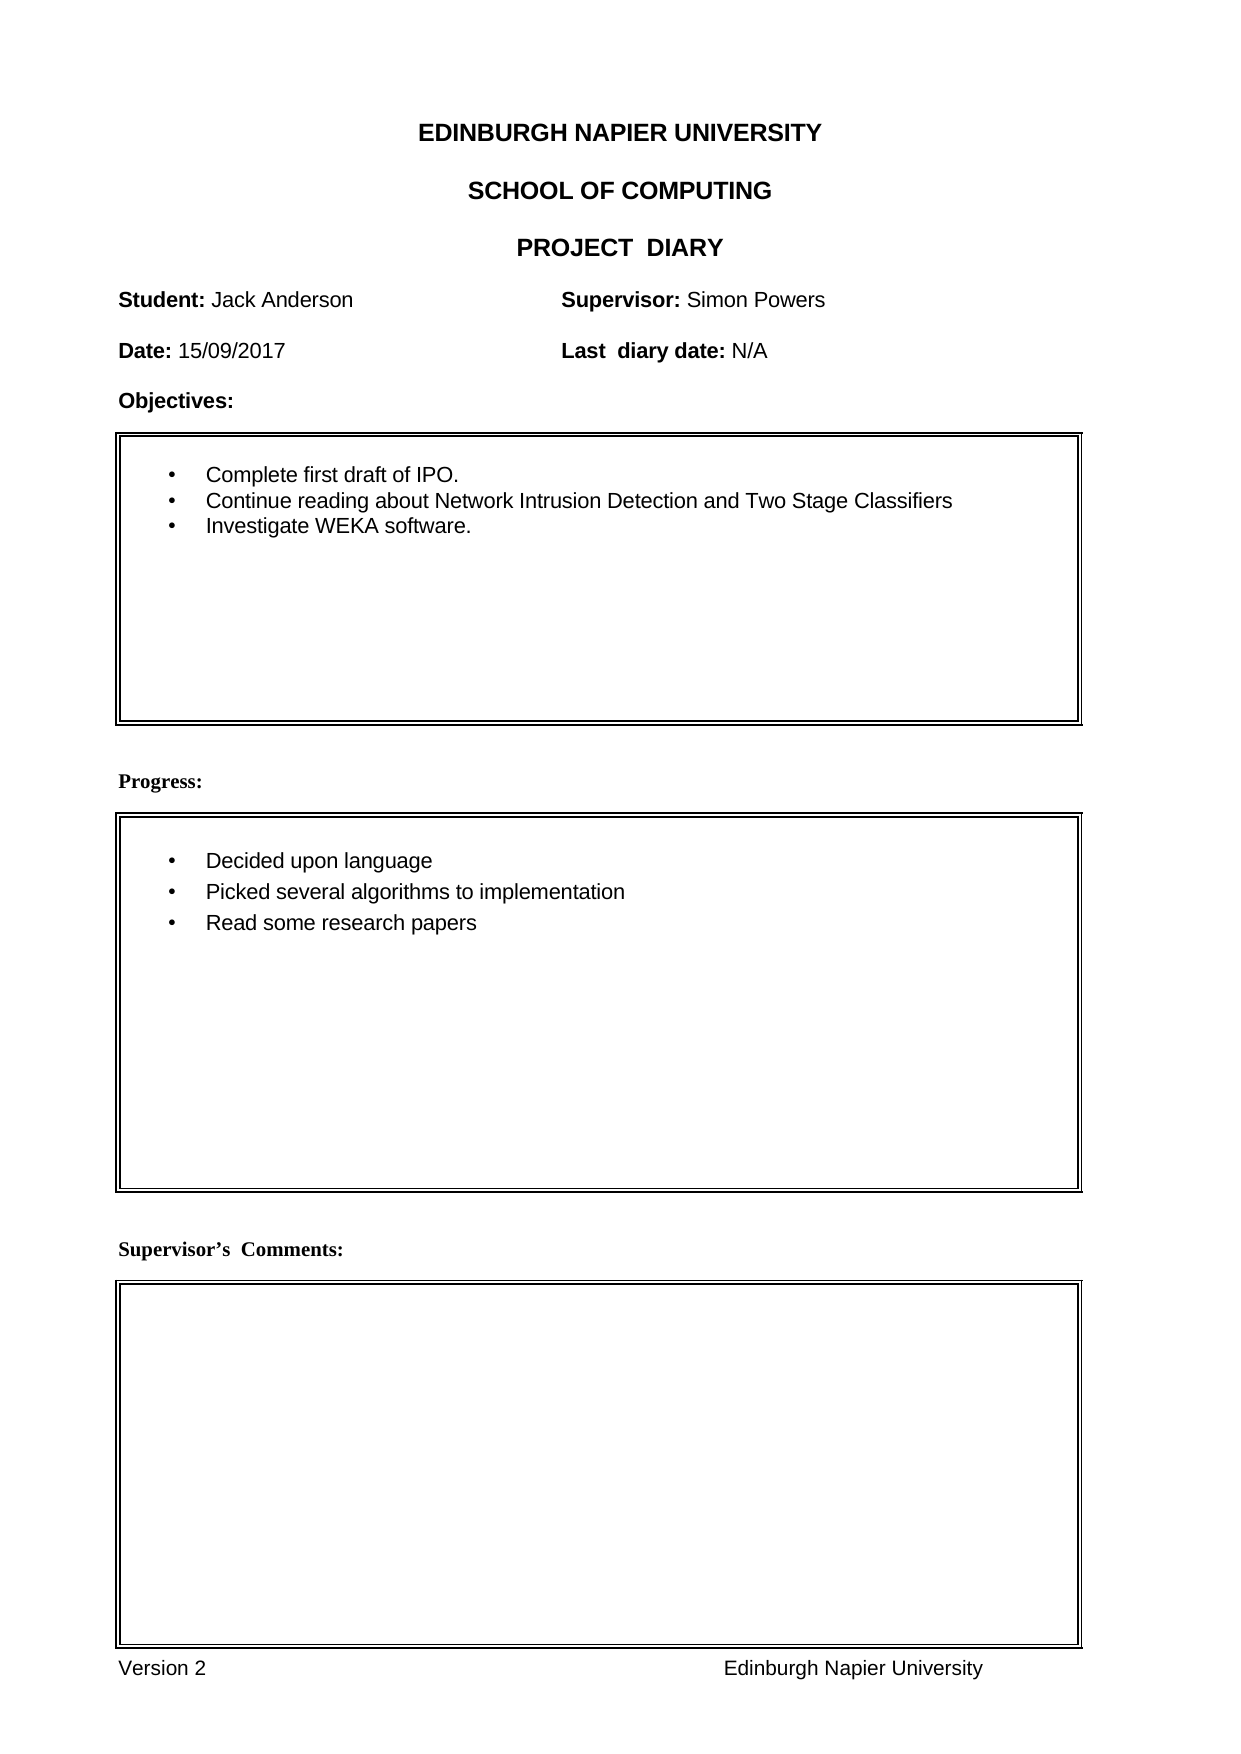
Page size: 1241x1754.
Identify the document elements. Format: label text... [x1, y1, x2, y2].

table_header [121, 1285, 1077, 1643]
text Student: Jack Anderson Supervisor: Simon Powers [118, 287, 1122, 312]
text PROJECT DIARY [118, 233, 1122, 262]
text Objectives: [118, 388, 1122, 413]
text Progress: [118, 769, 1122, 793]
text Date: 15/09/2017 Last diary date: N/A [118, 337, 1122, 363]
text SCHOOL OF COMPUTING [118, 176, 1122, 204]
text Supervisor’s Comments: [118, 1237, 1122, 1261]
subtitle EDINBURGH NAPIER UNIVERSITY [118, 118, 1122, 147]
table_header Complete first draft of IPO. Continue reading about Network Intrusion Detection and Two Stage Classifiers Investigate WEKA software. [121, 437, 1077, 720]
table_header Decided upon language Picked several algorithms to implementation Read some research papers [121, 818, 1077, 1187]
